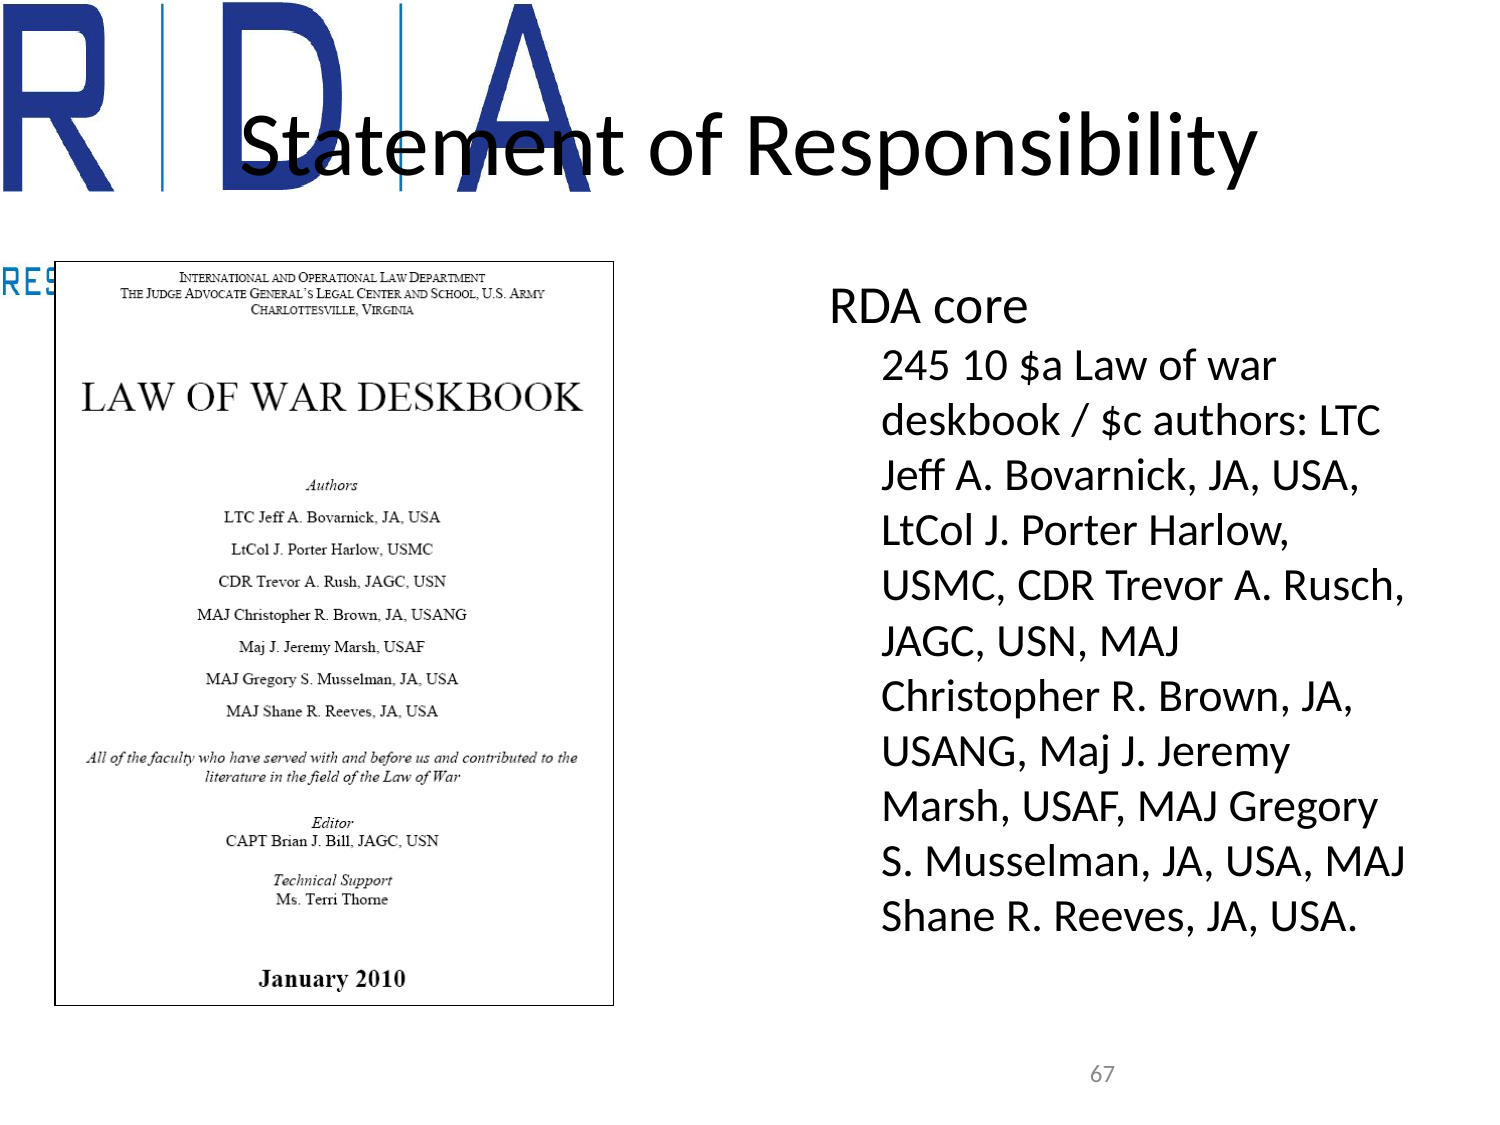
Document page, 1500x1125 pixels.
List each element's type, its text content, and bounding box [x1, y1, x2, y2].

text_box 67 [1074, 1042, 1426, 1103]
title Statement of Responsibility [75, 45, 1426, 233]
picture [55, 262, 613, 1005]
list RDA core 245 10 $a Law of war deskbook / $c authors: LTC Jeff A. Bovarnick, JA, USA, LtCol J. Porter Harlow, USMC, CDR Trevor A. Rusch, JAGC, USN, MAJ Christopher R. Brown, JA, USANG, Maj J. Jeremy Marsh, USAF, MAJ Gregory S. Musselman, JA, USA, MAJ Shane R. Reeves, JA, USA. [762, 262, 1426, 1005]
